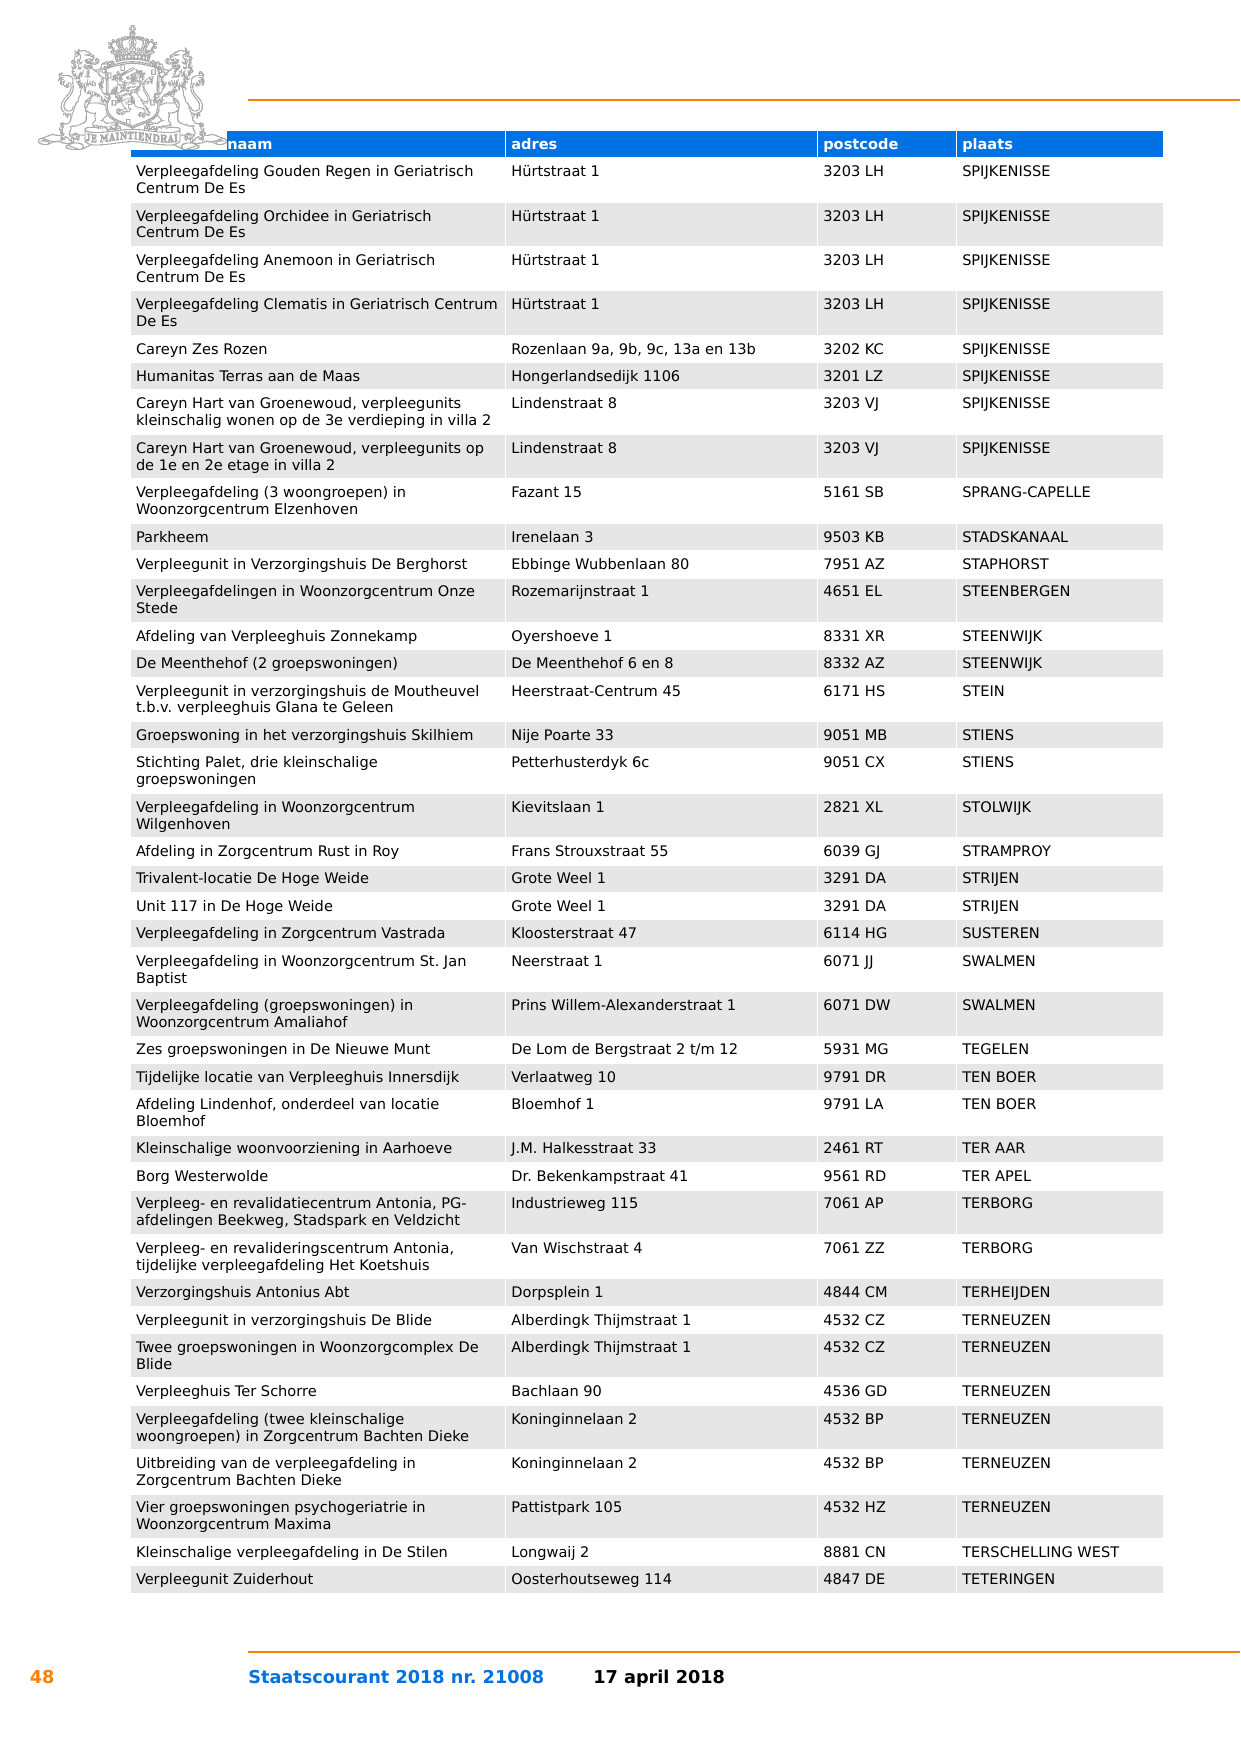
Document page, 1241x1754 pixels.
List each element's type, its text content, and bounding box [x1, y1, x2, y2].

table_cell Petterhusterdyk 6c [506, 750, 817, 793]
table_cell 6171 HS [818, 678, 956, 721]
table_cell Verpleegafdeling in Zorgcentrum Vastrada [131, 920, 505, 947]
table_cell Hürtstraat 1 [506, 158, 817, 202]
table_cell SPIJKENISSE [957, 291, 1163, 335]
table_cell TEGELEN [957, 1037, 1163, 1063]
table_cell Stichting Palet, drie kleinschalige groepswoningen [131, 750, 505, 793]
table_cell Kievitslaan 1 [506, 794, 817, 837]
table_cell Kloosterstraat 47 [506, 920, 817, 947]
table_cell De Meenthehof (2 groepswoningen) [131, 650, 505, 677]
table_cell Trivalent-locatie De Hoge Weide [131, 866, 505, 892]
table_cell Heerstraat-Centrum 45 [506, 678, 817, 721]
table_cell SPIJKENISSE [957, 336, 1163, 362]
table_cell Zes groepswoningen in De Nieuwe Munt [131, 1037, 505, 1063]
table_cell Verpleegafdeling in Woonzorgcentrum Wilgenhoven [131, 794, 505, 837]
table_cell Parkheem [131, 524, 505, 550]
table_cell 7951 AZ [818, 551, 956, 577]
table_cell 4651 EL [818, 579, 956, 622]
table_cell TERHEIJDEN [957, 1279, 1163, 1306]
table_cell 3203 LH [818, 203, 956, 246]
table_cell Verpleegunit in Verzorgingshuis De Berghorst [131, 551, 505, 577]
table_cell Van Wischstraat 4 [506, 1235, 817, 1278]
table_cell 6039 GJ [818, 838, 956, 864]
table_cell Fazant 15 [506, 479, 817, 523]
table_cell TERNEUZEN [957, 1379, 1163, 1405]
table_header postcode [818, 131, 956, 157]
table_cell Koninginnelaan 2 [506, 1406, 817, 1449]
table_cell Verpleegafdeling Orchidee in Geriatrisch Centrum De Es [131, 203, 505, 246]
table_cell Ebbinge Wubbenlaan 80 [506, 551, 817, 577]
table_cell STAPHORST [957, 551, 1163, 577]
table_cell Kleinschalige woonvoorziening in Aarhoeve [131, 1136, 505, 1162]
table_cell Verpleegunit Zuiderhout [131, 1566, 505, 1593]
table_cell Uitbreiding van de verpleegafdeling in Zorgcentrum Bachten Dieke [131, 1450, 505, 1493]
table_cell Grote Weel 1 [506, 866, 817, 892]
table_cell 3291 DA [818, 866, 956, 892]
table_cell Verpleegafdeling (groepswoningen) in Woonzorgcentrum Amaliahof [131, 992, 505, 1036]
picture [38, 25, 227, 150]
table_cell 9051 MB [818, 722, 956, 748]
table_cell De Meenthehof 6 en 8 [506, 650, 817, 677]
table_cell 5161 SB [818, 479, 956, 523]
table_cell Verpleegafdeling in Woonzorgcentrum St. Jan Baptist [131, 948, 505, 991]
table_cell Afdeling in Zorgcentrum Rust in Roy [131, 838, 505, 864]
table_cell Borg Westerwolde [131, 1163, 505, 1189]
table_cell 4532 CZ [818, 1334, 956, 1377]
table_cell 7061 ZZ [818, 1235, 956, 1278]
table_cell 9791 LA [818, 1091, 956, 1135]
table_cell Frans Strouxstraat 55 [506, 838, 817, 864]
table_cell 8881 CN [818, 1539, 956, 1565]
table_cell J.M. Halkesstraat 33 [506, 1136, 817, 1162]
table_cell Verpleeg- en revalideringscentrum Antonia, tijdelijke verpleegafdeling Het Koetshuis [131, 1235, 505, 1278]
table_cell 3291 DA [818, 893, 956, 919]
table_cell Prins Willem-Alexanderstraat 1 [506, 992, 817, 1036]
table_cell Koninginnelaan 2 [506, 1450, 817, 1493]
table_cell SPIJKENISSE [957, 158, 1163, 202]
table_cell Bachlaan 90 [506, 1379, 817, 1405]
table_cell STOLWIJK [957, 794, 1163, 837]
table_cell TER APEL [957, 1163, 1163, 1189]
table_cell TETERINGEN [957, 1566, 1163, 1593]
table_cell STRIJEN [957, 866, 1163, 892]
table_cell Dr. Bekenkampstraat 41 [506, 1163, 817, 1189]
table_cell Pattistpark 105 [506, 1495, 817, 1538]
table_header plaats [957, 131, 1163, 157]
table_cell 5931 MG [818, 1037, 956, 1063]
table_cell Verpleeghuis Ter Schorre [131, 1379, 505, 1405]
table_cell Hürtstraat 1 [506, 203, 817, 246]
table_cell TERNEUZEN [957, 1334, 1163, 1377]
table_cell SPIJKENISSE [957, 247, 1163, 290]
table_cell 3203 VJ [818, 435, 956, 478]
table_cell TERNEUZEN [957, 1495, 1163, 1538]
table_cell STADSKANAAL [957, 524, 1163, 550]
table_cell TEN BOER [957, 1064, 1163, 1090]
table_cell 6071 JJ [818, 948, 956, 991]
table_cell 3203 LH [818, 247, 956, 290]
table_cell SWALMEN [957, 948, 1163, 991]
table_cell 3203 LH [818, 291, 956, 335]
table_header naam [131, 131, 505, 157]
table_cell Verpleegunit in verzorgingshuis De Blide [131, 1307, 505, 1333]
table_cell 4847 DE [818, 1566, 956, 1593]
table_cell Hongerlandsedijk 1106 [506, 363, 817, 389]
table_cell Verzorgingshuis Antonius Abt [131, 1279, 505, 1306]
table_cell 4532 CZ [818, 1307, 956, 1333]
table_cell Neerstraat 1 [506, 948, 817, 991]
table_cell STIENS [957, 750, 1163, 793]
table_cell STEENBERGEN [957, 579, 1163, 622]
table_cell 9561 RD [818, 1163, 956, 1189]
table_cell TER AAR [957, 1136, 1163, 1162]
table_cell Lindenstraat 8 [506, 435, 817, 478]
table_cell STRAMPROY [957, 838, 1163, 864]
table_cell Verpleegafdelingen in Woonzorgcentrum Onze Stede [131, 579, 505, 622]
table_cell STEIN [957, 678, 1163, 721]
table_cell Hürtstraat 1 [506, 247, 817, 290]
table_cell De Lom de Bergstraat 2 t/m 12 [506, 1037, 817, 1063]
table_cell SWALMEN [957, 992, 1163, 1036]
table_cell SPIJKENISSE [957, 391, 1163, 434]
table_cell Verpleegunit in verzorgingshuis de Moutheuvel t.b.v. verpleeghuis Glana te Geleen [131, 678, 505, 721]
table_cell Careyn Hart van Groenewoud, verpleegunits op de 1e en 2e etage in villa 2 [131, 435, 505, 478]
table_cell Lindenstraat 8 [506, 391, 817, 434]
table_cell 9051 CX [818, 750, 956, 793]
table_cell Afdeling Lindenhof, onderdeel van locatie Bloemhof [131, 1091, 505, 1135]
table_cell 3202 KC [818, 336, 956, 362]
table_cell SPIJKENISSE [957, 203, 1163, 246]
table_cell Oyershoeve 1 [506, 623, 817, 649]
table_cell Longwaij 2 [506, 1539, 817, 1565]
table_cell Vier groepswoningen psychogeriatrie in Woonzorgcentrum Maxima [131, 1495, 505, 1538]
table_cell Verpleegafdeling (3 woongroepen) in Woonzorgcentrum Elzenhoven [131, 479, 505, 523]
table_cell STRIJEN [957, 893, 1163, 919]
table_cell Verpleeg- en revalidatiecentrum Antonia, PG-afdelingen Beekweg, Stadspark en Veldzicht [131, 1191, 505, 1234]
table_cell 9791 DR [818, 1064, 956, 1090]
table_cell Oosterhoutseweg 114 [506, 1566, 817, 1593]
table_cell Alberdingk Thijmstraat 1 [506, 1307, 817, 1333]
table_cell SPIJKENISSE [957, 435, 1163, 478]
table_cell 2461 RT [818, 1136, 956, 1162]
table_cell Rozenlaan 9a, 9b, 9c, 13a en 13b [506, 336, 817, 362]
table_cell TERSCHELLING WEST [957, 1539, 1163, 1565]
table_cell TERBORG [957, 1191, 1163, 1234]
table_cell 3203 LH [818, 158, 956, 202]
table_cell 4536 GD [818, 1379, 956, 1405]
table_cell 4532 BP [818, 1406, 956, 1449]
table_cell Verpleegafdeling Gouden Regen in Geriatrisch Centrum De Es [131, 158, 505, 202]
table_cell 8332 AZ [818, 650, 956, 677]
table_cell 4532 HZ [818, 1495, 956, 1538]
table_cell Verpleegafdeling (twee kleinschalige woongroepen) in Zorgcentrum Bachten Dieke [131, 1406, 505, 1449]
table_cell Rozemarijnstraat 1 [506, 579, 817, 622]
table_cell Hürtstraat 1 [506, 291, 817, 335]
table_cell Tijdelijke locatie van Verpleeghuis Innersdijk [131, 1064, 505, 1090]
table_cell 9503 KB [818, 524, 956, 550]
table_cell Irenelaan 3 [506, 524, 817, 550]
table_cell 7061 AP [818, 1191, 956, 1234]
table_cell 4532 BP [818, 1450, 956, 1493]
table_cell SPIJKENISSE [957, 363, 1163, 389]
table_cell TERNEUZEN [957, 1450, 1163, 1493]
table_cell Groepswoning in het verzorgingshuis Skilhiem [131, 722, 505, 748]
table_cell Unit 117 in De Hoge Weide [131, 893, 505, 919]
table_cell STEENWIJK [957, 650, 1163, 677]
table_cell 2821 XL [818, 794, 956, 837]
table_cell 4844 CM [818, 1279, 956, 1306]
table_cell Careyn Hart van Groenewoud, verpleegunits kleinschalig wonen op de 3e verdieping in villa 2 [131, 391, 505, 434]
table_cell TEN BOER [957, 1091, 1163, 1135]
table_cell Dorpsplein 1 [506, 1279, 817, 1306]
table_header adres [506, 131, 817, 157]
table_cell TERNEUZEN [957, 1307, 1163, 1333]
table_cell 3203 VJ [818, 391, 956, 434]
table_cell Afdeling van Verpleeghuis Zonnekamp [131, 623, 505, 649]
table_cell STEENWIJK [957, 623, 1163, 649]
table_cell Kleinschalige verpleegafdeling in De Stilen [131, 1539, 505, 1565]
table_cell TERNEUZEN [957, 1406, 1163, 1449]
table_cell Twee groepswoningen in Woonzorgcomplex De Blide [131, 1334, 505, 1377]
table_cell SUSTEREN [957, 920, 1163, 947]
table_cell Verpleegafdeling Clematis in Geriatrisch Centrum De Es [131, 291, 505, 335]
table_cell Grote Weel 1 [506, 893, 817, 919]
table_cell Industrieweg 115 [506, 1191, 817, 1234]
table_cell 3201 LZ [818, 363, 956, 389]
table_cell SPRANG-CAPELLE [957, 479, 1163, 523]
table_cell Verpleegafdeling Anemoon in Geriatrisch Centrum De Es [131, 247, 505, 290]
table_cell 6114 HG [818, 920, 956, 947]
table_cell 8331 XR [818, 623, 956, 649]
table_cell 6071 DW [818, 992, 956, 1036]
table_cell Humanitas Terras aan de Maas [131, 363, 505, 389]
table_cell Nije Poarte 33 [506, 722, 817, 748]
table_cell Alberdingk Thijmstraat 1 [506, 1334, 817, 1377]
table_cell Careyn Zes Rozen [131, 336, 505, 362]
table_cell TERBORG [957, 1235, 1163, 1278]
table_cell Bloemhof 1 [506, 1091, 817, 1135]
table_cell STIENS [957, 722, 1163, 748]
table_cell Verlaatweg 10 [506, 1064, 817, 1090]
